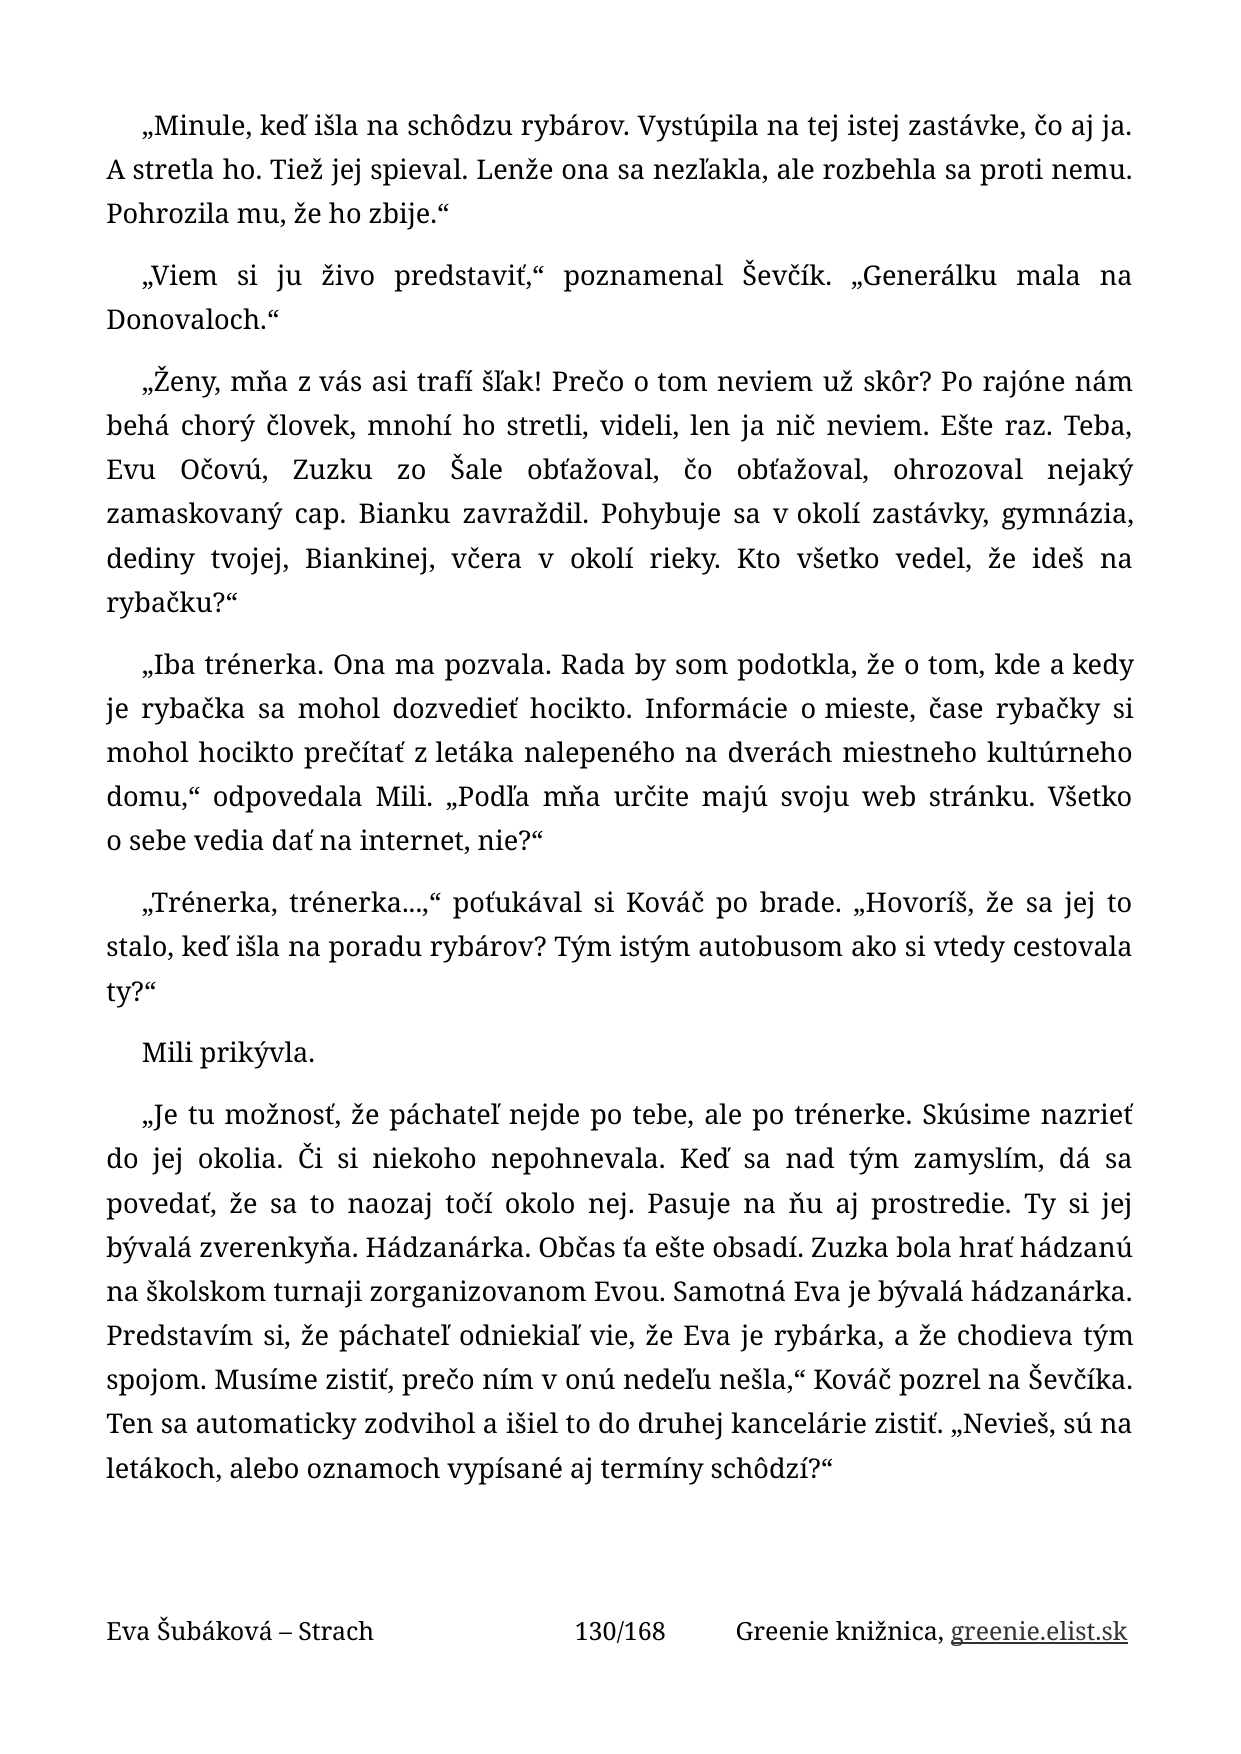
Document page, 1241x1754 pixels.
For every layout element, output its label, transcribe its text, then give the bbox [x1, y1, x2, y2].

text „Je tu možnosť, že páchateľ nejde po tebe, ale po trénerke. Skúsime nazrieť do jej okolia. Či si niekoho nepohnevala. Keď sa nad tým zamyslím, dá sa povedať, že sa to naozaj točí okolo nej. Pasuje na ňu aj prostredie. Ty si jej bývalá zverenkyňa. Hádzanárka. Občas ťa ešte obsadí. Zuzka bola hrať hádzanú na školskom turnaji zorganizovanom Evou. Samotná Eva je bývalá hádzanárka. Predstavím si, že páchateľ odniekiaľ vie, že Eva je rybárka, a že chodieva tým spojom. Musíme zistiť, prečo ním v onú nedeľu nešla,“ Kováč pozrel na Ševčíka. Ten sa automaticky zodvihol a išiel to do druhej kancelárie zistiť. „Nevieš, sú na letákoch, alebo oznamoch vypísané aj termíny schôdzí?“ [106, 1096, 1134, 1486]
text „Viem si ju živo predstaviť,“ poznamenal Ševčík. „Generálku mala na Donovaloch.“ [106, 256, 1134, 337]
text „Ženy, mňa z vás asi trafí šľak! Prečo o tom neviem už skôr? Po rajóne nám behá chorý človek, mnohí ho stretli, videli, len ja nič neviem. Ešte raz. Teba, Evu Očovú, Zuzku zo Šale obťažoval, čo obťažoval, ohrozoval nejaký zamaskovaný cap. Bianku zavraždil. Pohybuje sa v okolí zastávky, gymnázia, dediny tvojej, Biankinej, včera v okolí rieky. Kto všetko vedel, že ideš na rybačku?“ [106, 362, 1134, 620]
text „Trénerka, trénerka...,“ poťukával si Kováč po brade. „Hovoríš, že sa jej to stalo, keď išla na poradu rybárov? Tým istým autobusom ako si vtedy cestovala ty?“ [106, 884, 1134, 1009]
text „Minule, keď išla na schôdzu rybárov. Vystúpila na tej istej zastávke, čo aj ja. A stretla ho. Tiež jej spieval. Lenže ona sa nezľakla, ale rozbehla sa proti nemu. Pohrozila mu, že ho zbije.“ [106, 106, 1134, 231]
text Mili prikývla. [106, 1034, 1134, 1071]
text „Iba trénerka. Ona ma pozvala. Rada by som podotkla, že o tom, kde a kedy je rybačka sa mohol dozvedieť hocikto. Informácie o mieste, čase rybačky si mohol hocikto prečítať z letáka nalepeného na dverách miestneho kultúrneho domu,“ odpovedala Mili. „Podľa mňa určite majú svoju web stránku. Všetko o sebe vedia dať na internet, nie?“ [106, 645, 1134, 859]
